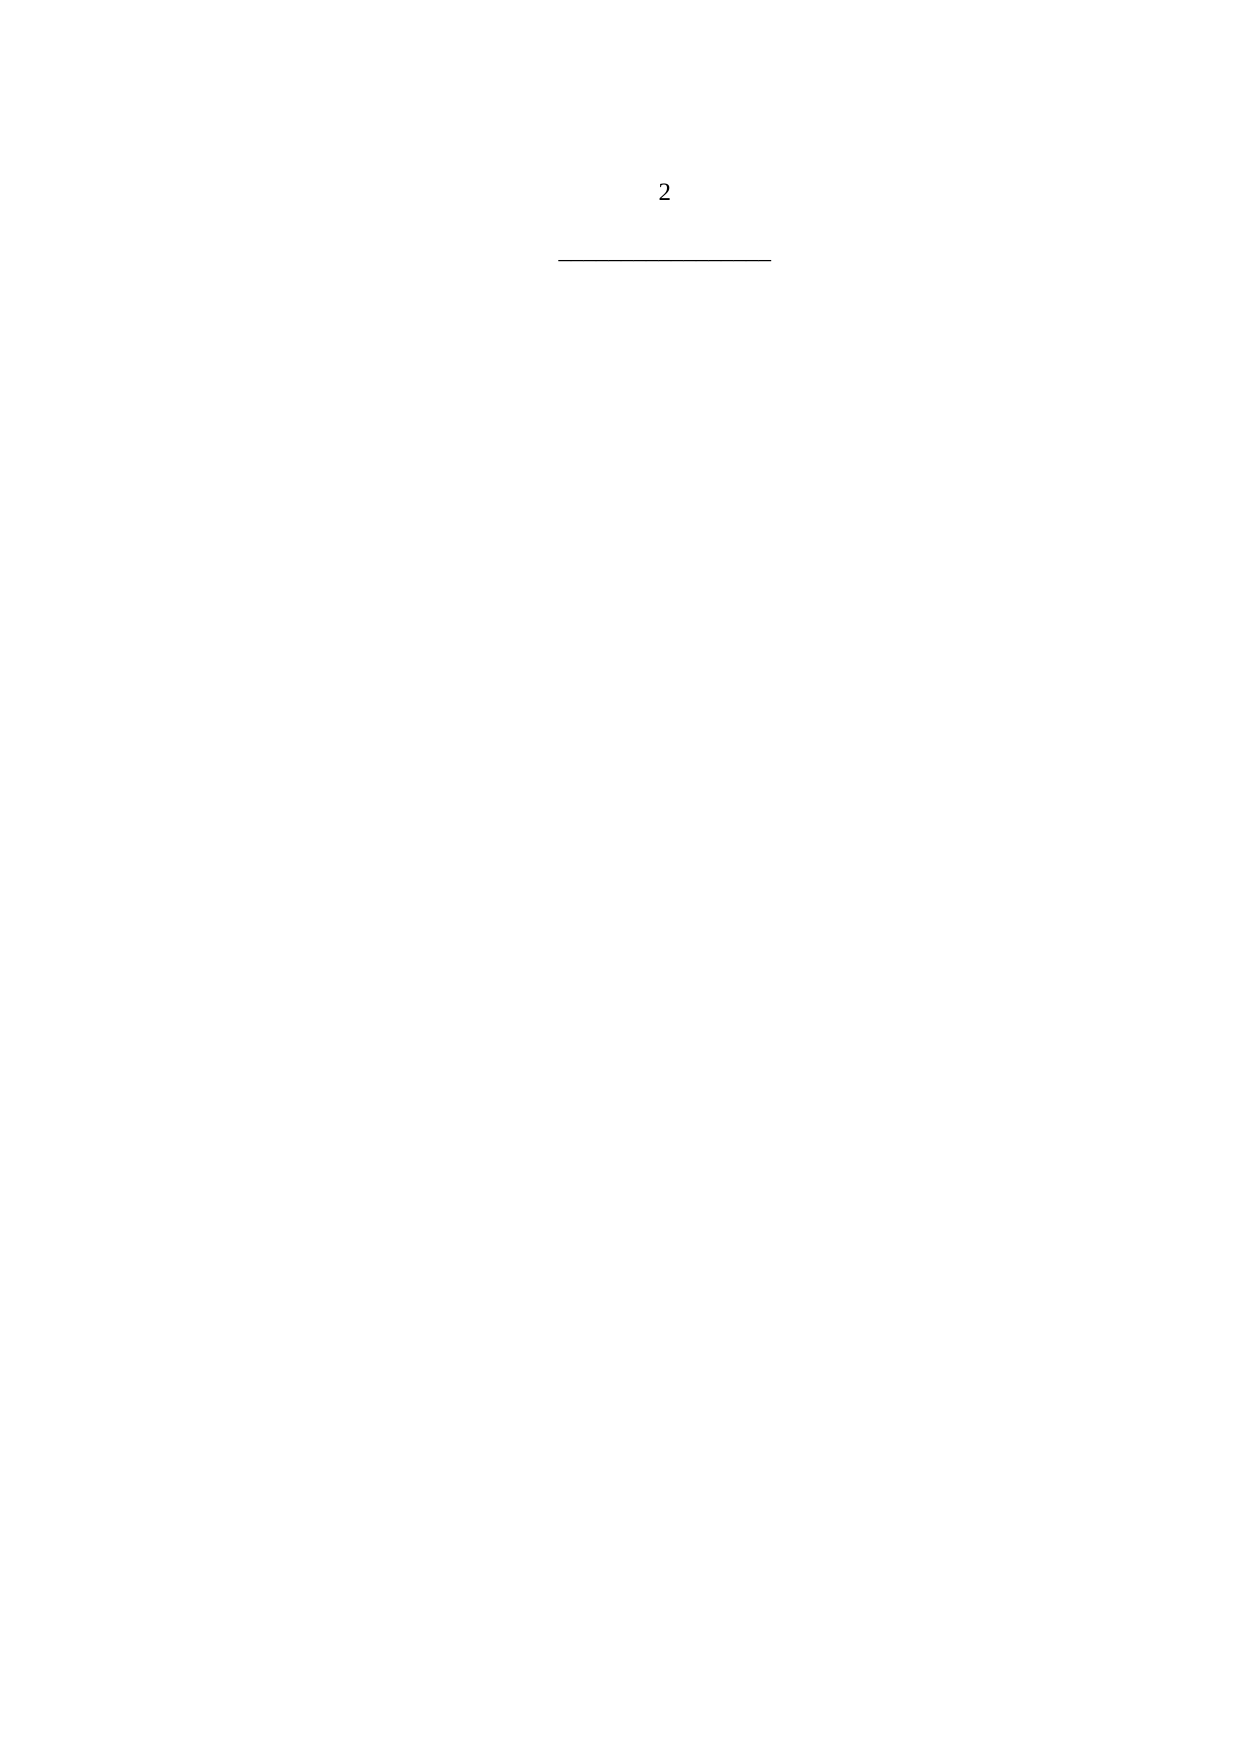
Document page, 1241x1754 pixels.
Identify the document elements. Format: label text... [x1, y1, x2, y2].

text _________________ [148, 235, 1181, 263]
